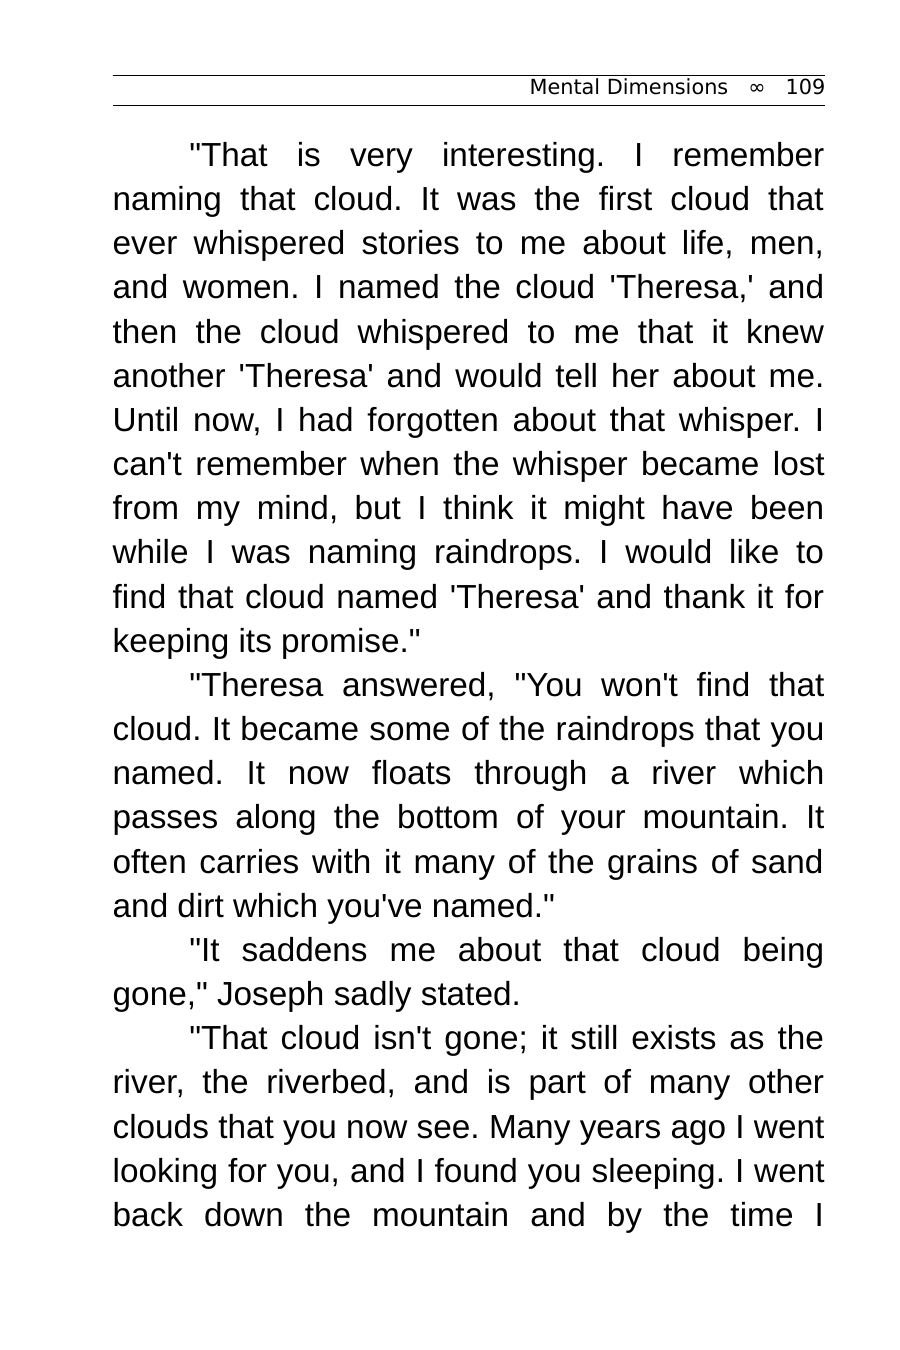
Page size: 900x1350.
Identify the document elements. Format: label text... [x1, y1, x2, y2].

text "It saddens me about that cloud being gone," Joseph sadly stated. [112, 930, 825, 1013]
text "That is very interesting. I remember naming that cloud. It was the first cloud that ever whispered stories to me about life, men, and women. I named the cloud 'Theresa,' and then the cloud whispered to me that it knew another 'Theresa' and would tell her about me. Until now, I had forgotten about that whisper. I can't remember when the whisper became lost from my mind, but I think it might have been while I was naming raindrops. I would like to find that cloud named 'Theresa' and thank it for keeping its promise." [112, 135, 825, 659]
text "That cloud isn't gone; it still exists as the river, the riverbed, and is part of many other clouds that you now see. Many years ago I went looking for you, and I found you sleeping. I went back down the mountain and by the time I [112, 1018, 825, 1233]
text "Theresa answered, "You won't find that cloud. It became some of the raindrops that you named. It now floats through a river which passes along the bottom of your mountain. It often carries with it many of the grains of sand and dirt which you've named." [112, 665, 825, 924]
